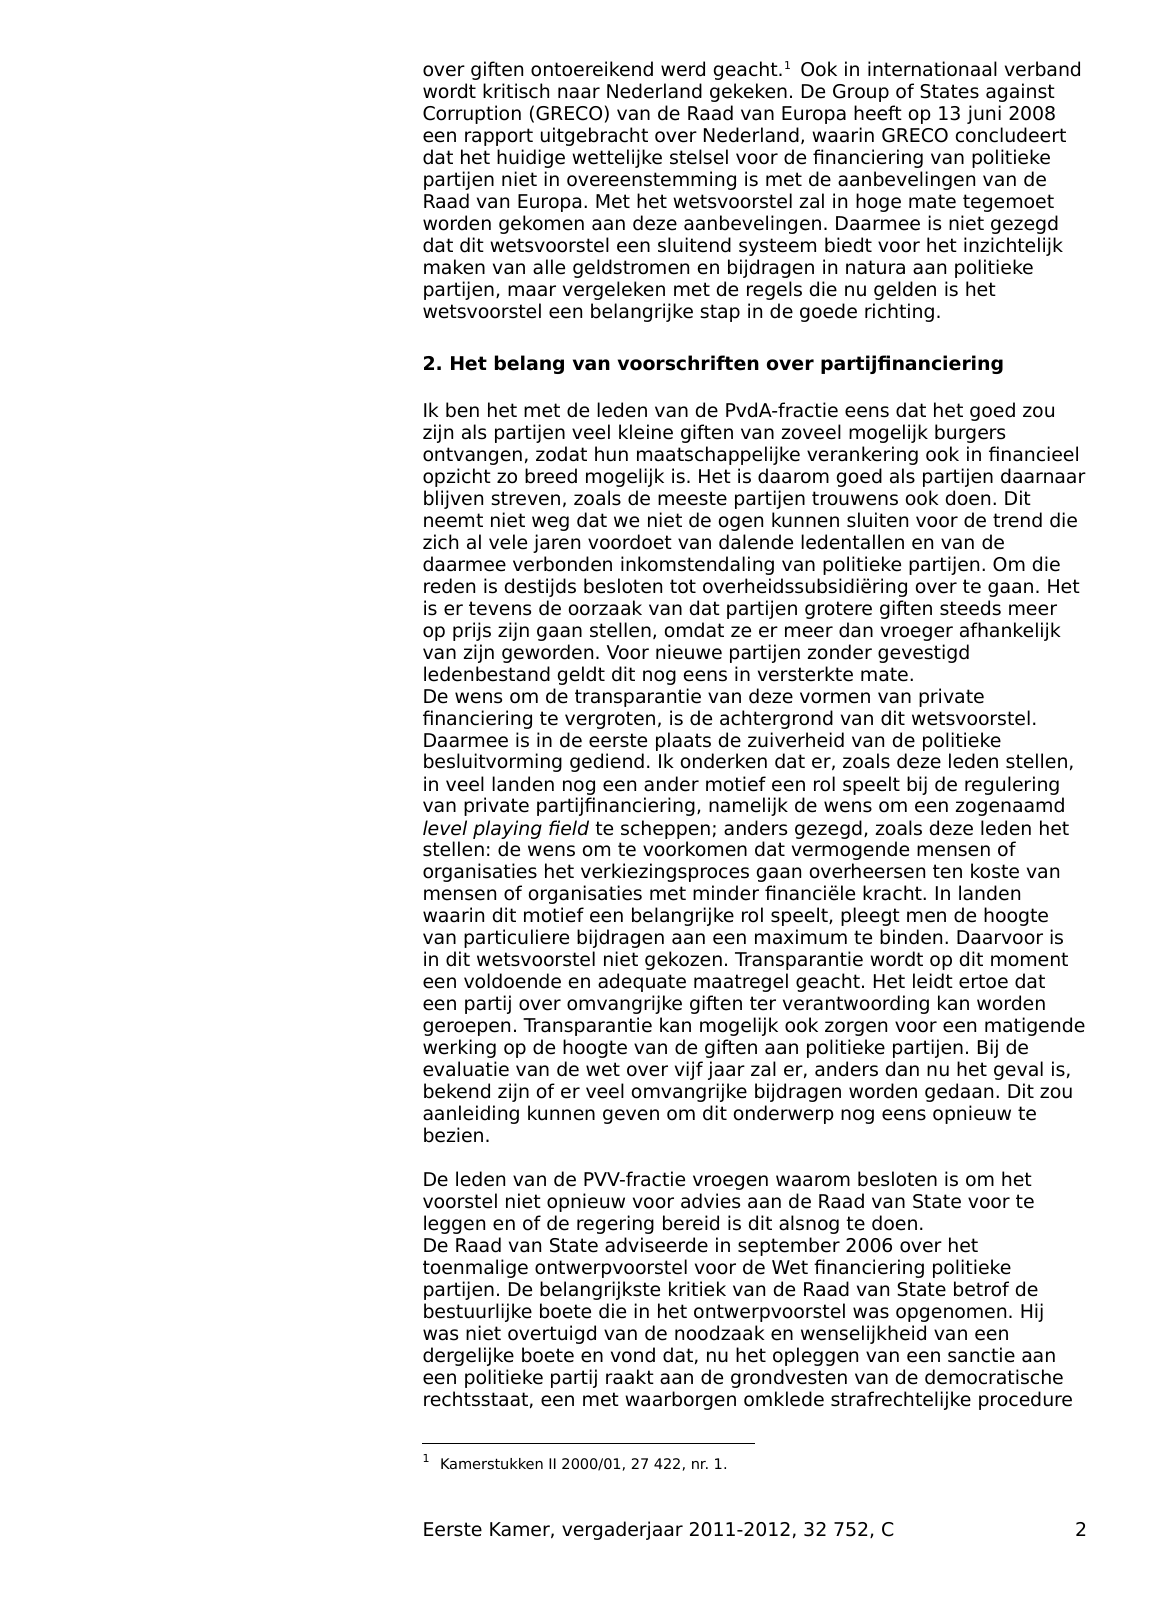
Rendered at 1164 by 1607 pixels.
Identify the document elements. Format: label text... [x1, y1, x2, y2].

subtitle 2. Het belang van voorschriften over partijfinanciering [422, 353, 1087, 375]
text De Raad van State adviseerde in september 2006 over het toenmalige ontwerpvoorstel voor de Wet financiering politieke partijen. De belangrijkste kritiek van de Raad van State betrof de bestuurlijke boete die in het ontwerpvoorstel was opgenomen. Hij was niet overtuigd van de noodzaak en wenselijkheid van een dergelijke boete en vond dat, nu het opleggen van een sanctie aan een politieke partij raakt aan de grondvesten van de democratische rechtsstaat, een met waarborgen omklede strafrechtelijke procedure [422, 1235, 1087, 1411]
text Ik ben het met de leden van de PvdA-fractie eens dat het goed zou zijn als partijen veel kleine giften van zoveel mogelijk burgers ontvangen, zodat hun maatschappelijke verankering ook in financieel opzicht zo breed mogelijk is. Het is daarom goed als partijen daarnaar blijven streven, zoals de meeste partijen trouwens ook doen. Dit neemt niet weg dat we niet de ogen kunnen sluiten voor de trend die zich al vele jaren voordoet van dalende ledentallen en van de daarmee verbonden inkomstendaling van politieke partijen. Om die reden is destijds besloten tot overheidssubsidiëring over te gaan. Het is er tevens de oorzaak van dat partijen grotere giften steeds meer op prijs zijn gaan stellen, omdat ze er meer dan vroeger afhankelijk van zijn geworden. Voor nieuwe partijen zonder gevestigd ledenbestand geldt dit nog eens in versterkte mate. [422, 400, 1087, 686]
text De wens om de transparantie van deze vormen van private financiering te vergroten, is de achtergrond van dit wetsvoorstel. Daarmee is in de eerste plaats de zuiverheid van de politieke besluitvorming gediend. Ik onderken dat er, zoals deze leden stellen, in veel landen nog een ander motief een rol speelt bij de regulering van private partijfinanciering, namelijk de wens om een zogenaamd level playing field te scheppen; anders gezegd, zoals deze leden het stellen: de wens om te voorkomen dat vermogende mensen of organisaties het verkiezingsproces gaan overheersen ten koste van mensen of organisaties met minder financiële kracht. In landen waarin dit motief een belangrijke rol speelt, pleegt men de hoogte van particuliere bijdragen aan een maximum te binden. Daarvoor is in dit wetsvoorstel niet gekozen. Transparantie wordt op dit moment een voldoende en adequate maatregel geacht. Het leidt ertoe dat een partij over omvangrijke giften ter verantwoording kan worden geroepen. Transparantie kan mogelijk ook zorgen voor een matigende werking op de hoogte van de giften aan politieke partijen. Bij de evaluatie van de wet over vijf jaar zal er, anders dan nu het geval is, bekend zijn of er veel omvangrijke bijdragen worden gedaan. Dit zou aanleiding kunnen geven om dit onderwerp nog eens opnieuw te bezien. [422, 686, 1087, 1147]
text Kamerstukken II 2000/01, 27 422, nr. 1. [422, 1452, 1087, 1474]
text De leden van de PVV-fractie vroegen waarom besloten is om het voorstel niet opnieuw voor advies aan de Raad van State voor te leggen en of de regering bereid is dit alsnog te doen. [422, 1169, 1087, 1235]
text over giften ontoereikend werd geacht. Ook in internationaal verband wordt kritisch naar Nederland gekeken. De Group of States against Corruption (GRECO) van de Raad van Europa heeft op 13 juni 2008 een rapport uitgebracht over Nederland, waarin GRECO concludeert dat het huidige wettelijke stelsel voor de financiering van politieke partijen niet in overeenstemming is met de aanbevelingen van de Raad van Europa. Met het wetsvoorstel zal in hoge mate tegemoet worden gekomen aan deze aanbevelingen. Daarmee is niet gezegd dat dit wetsvoorstel een sluitend systeem biedt voor het inzichtelijk maken van alle geldstromen en bijdragen in natura aan politieke partijen, maar vergeleken met de regels die nu gelden is het wetsvoorstel een belangrijke stap in de goede richting. [422, 59, 1087, 323]
